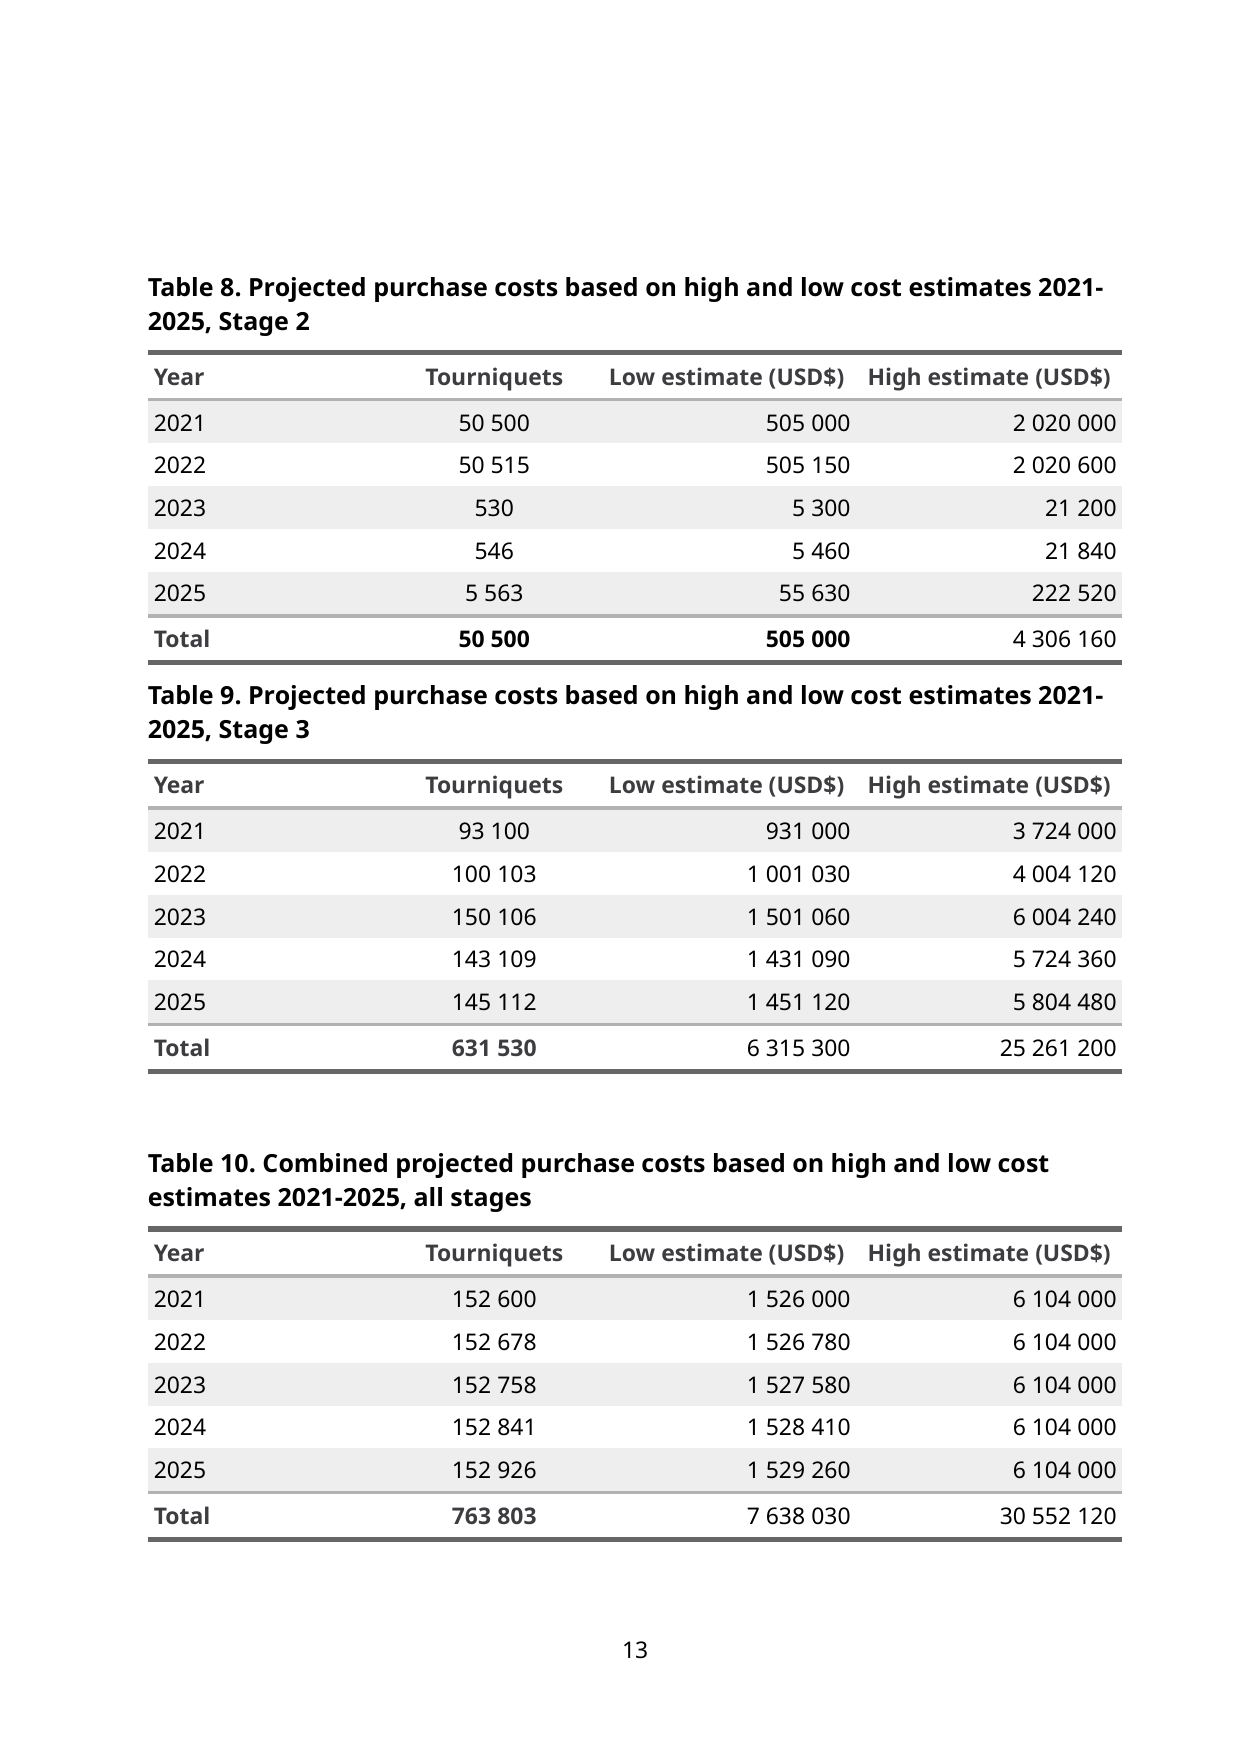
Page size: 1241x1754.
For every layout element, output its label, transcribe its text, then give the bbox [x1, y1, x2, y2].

table_cell 2021 [148, 1278, 391, 1320]
table_cell Total [148, 1494, 391, 1537]
table_cell 6 315 300 [597, 1026, 856, 1069]
table_cell Total [148, 618, 391, 660]
table_cell 1 529 260 [597, 1448, 856, 1491]
table_cell 21 840 [856, 529, 1122, 572]
table_cell 1 451 120 [597, 980, 856, 1023]
table_cell 3 724 000 [856, 810, 1122, 852]
table_cell 2 020 600 [856, 444, 1122, 486]
table_cell 150 106 [391, 895, 597, 938]
table_cell 2024 [148, 529, 391, 572]
table_cell 1 526 000 [597, 1278, 856, 1320]
table_cell 5 724 360 [856, 938, 1122, 980]
table_cell 2 020 000 [856, 401, 1122, 443]
table_cell 2025 [148, 572, 391, 614]
table_cell 2022 [148, 1320, 391, 1363]
table_cell 100 103 [391, 852, 597, 895]
table_cell 763 803 [391, 1494, 597, 1537]
table_header Year [148, 764, 391, 806]
table_cell 55 630 [597, 572, 856, 614]
text Table 8. Projected purchase costs based on high and low cost estimates 2021-2025, Stage 2 [148, 269, 1122, 337]
table_cell 21 200 [856, 486, 1122, 529]
table_cell 145 112 [391, 980, 597, 1023]
table_cell 631 530 [391, 1026, 597, 1069]
table_header Low estimate (USD$) [597, 355, 856, 398]
table_cell 6 104 000 [856, 1363, 1122, 1406]
table_cell 2024 [148, 938, 391, 980]
table_cell 6 104 000 [856, 1406, 1122, 1448]
table_cell 530 [391, 486, 597, 529]
table_cell 2024 [148, 1406, 391, 1448]
table_cell 505 150 [597, 444, 856, 486]
table_header Tourniquets [391, 764, 597, 806]
table_header High estimate (USD$) [856, 355, 1122, 398]
table_cell 505 000 [597, 401, 856, 443]
table_cell 2021 [148, 810, 391, 852]
table_cell 152 600 [391, 1278, 597, 1320]
table_cell 1 527 580 [597, 1363, 856, 1406]
table_header Low estimate (USD$) [597, 1232, 856, 1274]
table_header Tourniquets [391, 355, 597, 398]
table_cell 6 104 000 [856, 1320, 1122, 1363]
text Table 10. Combined projected purchase costs based on high and low cost estimates 2021-2025, all stages [148, 1146, 1122, 1214]
table_cell 50 500 [391, 401, 597, 443]
table_header Year [148, 1232, 391, 1274]
table_cell 143 109 [391, 938, 597, 980]
table_cell 152 841 [391, 1406, 597, 1448]
table_cell 6 104 000 [856, 1448, 1122, 1491]
table_cell 50 500 [391, 618, 597, 660]
table_cell 2021 [148, 401, 391, 443]
table_cell 1 528 410 [597, 1406, 856, 1448]
table_header High estimate (USD$) [856, 764, 1122, 806]
table_cell 2022 [148, 852, 391, 895]
table_cell 1 526 780 [597, 1320, 856, 1363]
table_cell 505 000 [597, 618, 856, 660]
table_cell 152 758 [391, 1363, 597, 1406]
table_cell 7 638 030 [597, 1494, 856, 1537]
table_cell 2025 [148, 1448, 391, 1491]
table_cell 6 004 240 [856, 895, 1122, 938]
table_cell 50 515 [391, 444, 597, 486]
table_cell 5 460 [597, 529, 856, 572]
table_cell 4 004 120 [856, 852, 1122, 895]
table_cell 1 431 090 [597, 938, 856, 980]
table_cell 6 104 000 [856, 1278, 1122, 1320]
table_cell 2023 [148, 486, 391, 529]
table_cell 152 926 [391, 1448, 597, 1491]
table_cell 222 520 [856, 572, 1122, 614]
table_cell 1 501 060 [597, 895, 856, 938]
table_cell 5 300 [597, 486, 856, 529]
table_header Tourniquets [391, 1232, 597, 1274]
table_cell 5 804 480 [856, 980, 1122, 1023]
table_cell 1 001 030 [597, 852, 856, 895]
table_cell 25 261 200 [856, 1026, 1122, 1069]
table_cell Total [148, 1026, 391, 1069]
table_header High estimate (USD$) [856, 1232, 1122, 1274]
table_cell 546 [391, 529, 597, 572]
table_header Low estimate (USD$) [597, 764, 856, 806]
table_cell 2023 [148, 1363, 391, 1406]
table_cell 30 552 120 [856, 1494, 1122, 1537]
table_cell 2022 [148, 444, 391, 486]
table_header Year [148, 355, 391, 398]
table_cell 5 563 [391, 572, 597, 614]
table_cell 152 678 [391, 1320, 597, 1363]
table_cell 4 306 160 [856, 618, 1122, 660]
text Table 9. Projected purchase costs based on high and low cost estimates 2021-2025, Stage 3 [148, 678, 1122, 746]
table_cell 2023 [148, 895, 391, 938]
table_cell 2025 [148, 980, 391, 1023]
table_cell 93 100 [391, 810, 597, 852]
table_cell 931 000 [597, 810, 856, 852]
